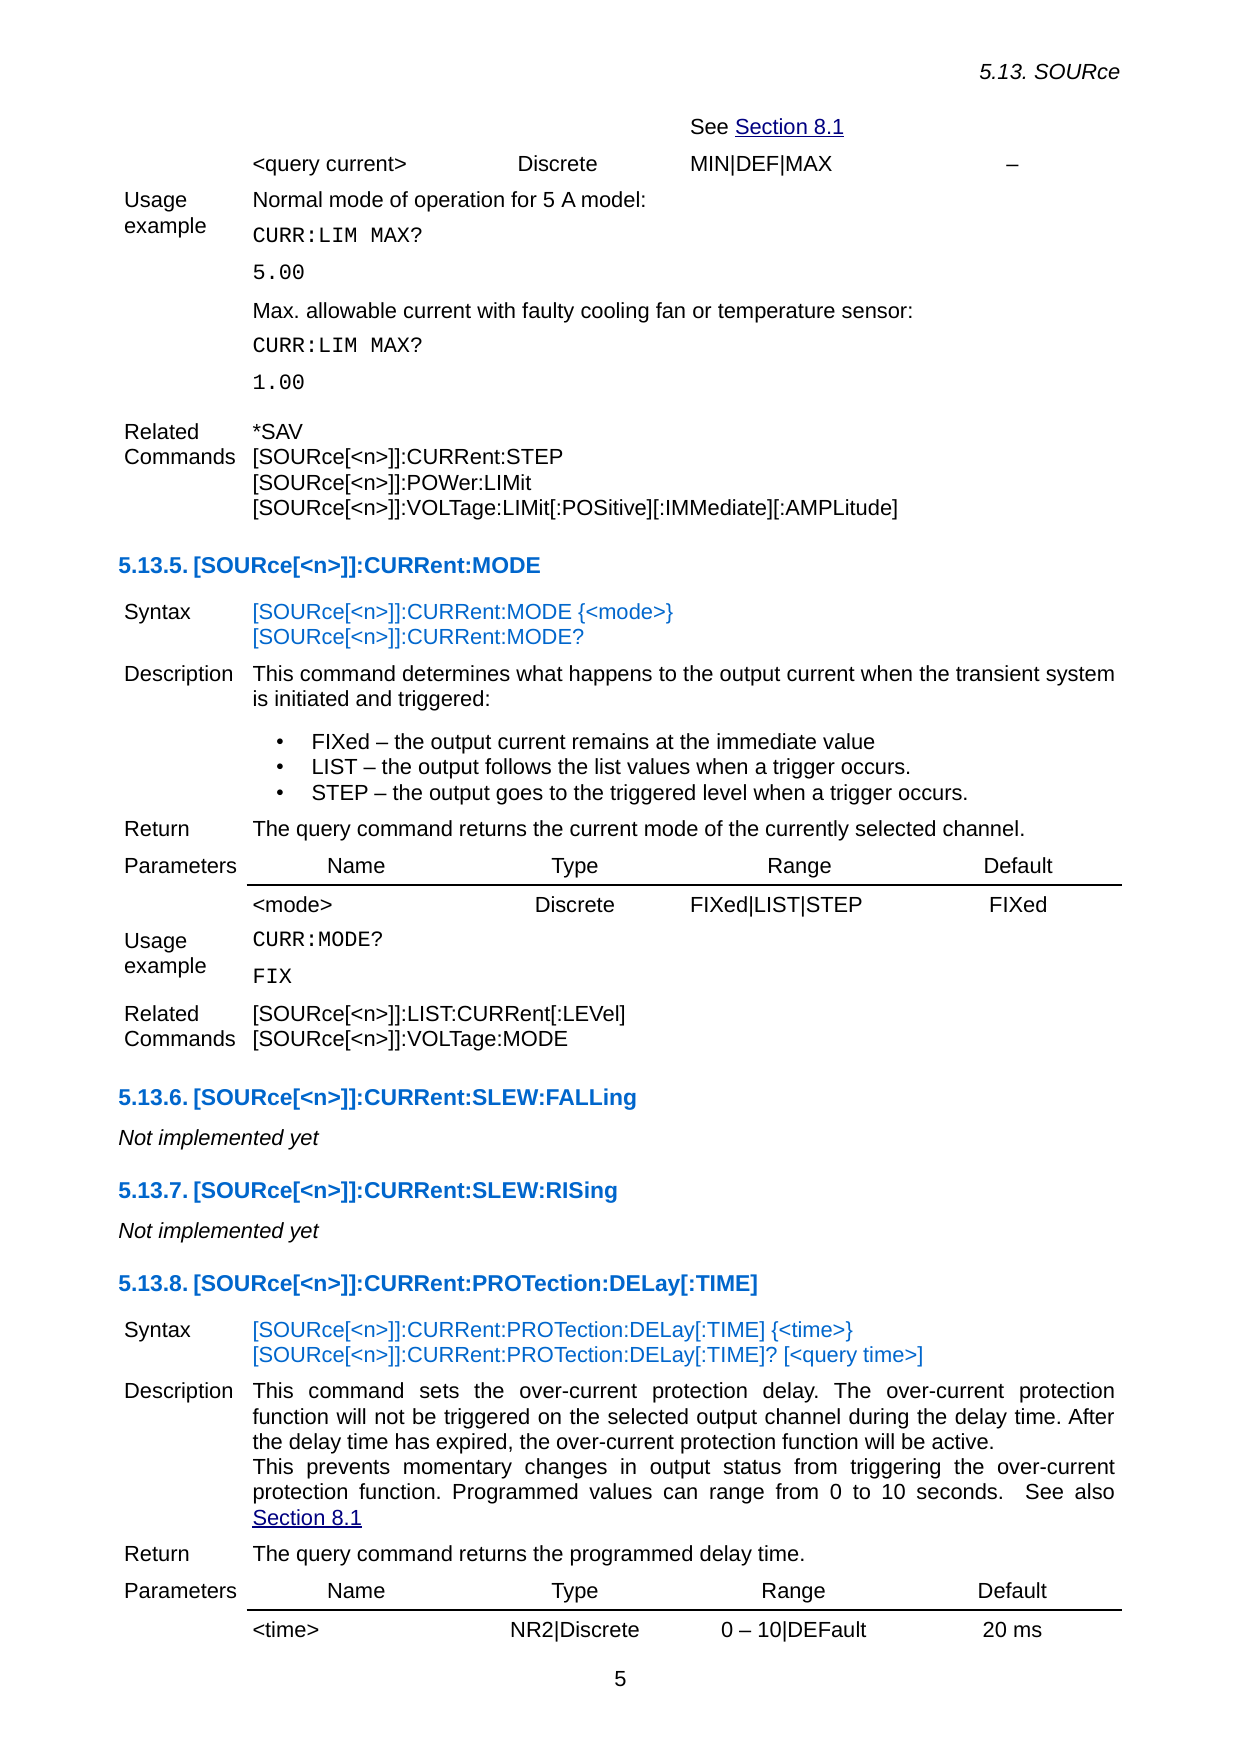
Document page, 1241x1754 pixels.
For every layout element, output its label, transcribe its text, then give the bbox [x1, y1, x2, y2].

table_cell [431, 106, 684, 145]
table_cell Normal mode of operation for 5 A model: CURR:LIM MAX? 5.00 Max. allowable current with faulty cooling fan or temperature sensor: CURR:LIM MAX? 1.00 [247, 182, 1122, 413]
subtitle [SOURce[<n>]]:CURRent:PROTection:DELay[:TIME] [118, 1269, 1122, 1296]
table_header [SOURce[<n>]]:CURRent:MODE {<mode>} [SOURce[<n>]]:CURRent:MODE? [247, 593, 1122, 655]
table_header Syntax [118, 1311, 247, 1373]
table_cell Description [118, 1373, 247, 1535]
table_cell [SOURce[<n>]]:LIST:CURRent[:LEVel] [SOURce[<n>]]:VOLTage:MODE [247, 995, 1122, 1057]
table_cell FIXed|LIST|STEP [684, 886, 914, 922]
table_cell Type [465, 1572, 684, 1609]
subtitle [SOURce[<n>]]:CURRent:SLEW:RISing [118, 1177, 1122, 1203]
table_cell The query command returns the current mode of the currently selected channel. [247, 810, 1122, 847]
table_header Syntax [118, 593, 247, 655]
table_cell Usage example [118, 923, 247, 995]
table_cell Usage example [118, 182, 247, 413]
table_cell Name [247, 1572, 465, 1609]
table_cell <mode> [247, 886, 465, 922]
table_cell [247, 106, 431, 145]
table_cell This command determines what happens to the output current when the transient system is initiated and triggered: FIXed – the output current remains at the immediate value LIST – the output follows the list values when a trigger occurs. STEP – the output goes to the triggered level when a trigger occurs. [247, 655, 1122, 810]
table_cell [903, 106, 1122, 145]
table_cell MIN|DEF|MAX [684, 145, 903, 182]
table_cell Return [118, 810, 247, 847]
table_cell <time> [247, 1611, 465, 1647]
table_cell – [903, 145, 1122, 182]
table_cell *SAV [SOURce[<n>]]:CURRent:STEP [SOURce[<n>]]:POWer:LIMit [SOURce[<n>]]:VOLTage:LIMit[:POSitive][:IMMediate][:AMPLitude] [247, 413, 1122, 526]
table_cell Name [247, 847, 465, 884]
table_cell CURR:MODE? FIX [247, 923, 1122, 995]
table_cell Parameters [118, 1572, 247, 1647]
table_cell <query current> [247, 145, 431, 182]
table_cell Return [118, 1535, 247, 1572]
table_cell Default [903, 1572, 1122, 1609]
table_cell Description [118, 655, 247, 810]
subtitle [SOURce[<n>]]:CURRent:MODE [118, 552, 1122, 578]
table_cell Related Commands [118, 413, 247, 526]
table_cell Default [914, 847, 1122, 884]
table_cell See Section 8.1 [684, 106, 903, 145]
table_cell Parameters [118, 847, 247, 922]
table_cell 20 ms [903, 1611, 1122, 1647]
table_cell Discrete [465, 886, 684, 922]
text Not implemented yet [118, 1218, 1122, 1243]
table_cell Type [465, 847, 684, 884]
table_cell Range [684, 1572, 903, 1609]
table_cell Related Commands [118, 995, 247, 1057]
table_cell The query command returns the programmed delay time. [247, 1535, 1122, 1572]
table_cell This command sets the over-current protection delay. The over-current protection function will not be triggered on the selected output channel during the delay time. After the delay time has expired, the over-current protection function will be active. This prevents momentary changes in output status from triggering the over-current protection function. Programmed values can range from 0 to 10 seconds. See also Section 8.1 [247, 1373, 1122, 1535]
table_cell Discrete [431, 145, 684, 182]
subtitle [SOURce[<n>]]:CURRent:SLEW:FALLing [118, 1084, 1122, 1110]
table_header [SOURce[<n>]]:CURRent:PROTection:DELay[:TIME] {<time>} [SOURce[<n>]]:CURRent:PROTection:DELay[:TIME]? [<query time>] [247, 1311, 1122, 1373]
table_cell [118, 106, 247, 145]
text Not implemented yet [118, 1125, 1122, 1150]
table_cell FIXed [914, 886, 1122, 922]
table_cell Range [684, 847, 914, 884]
table_cell [118, 145, 247, 182]
table_cell NR2|Discrete [465, 1611, 684, 1647]
table_cell 0 – 10|DEFault [684, 1611, 903, 1647]
